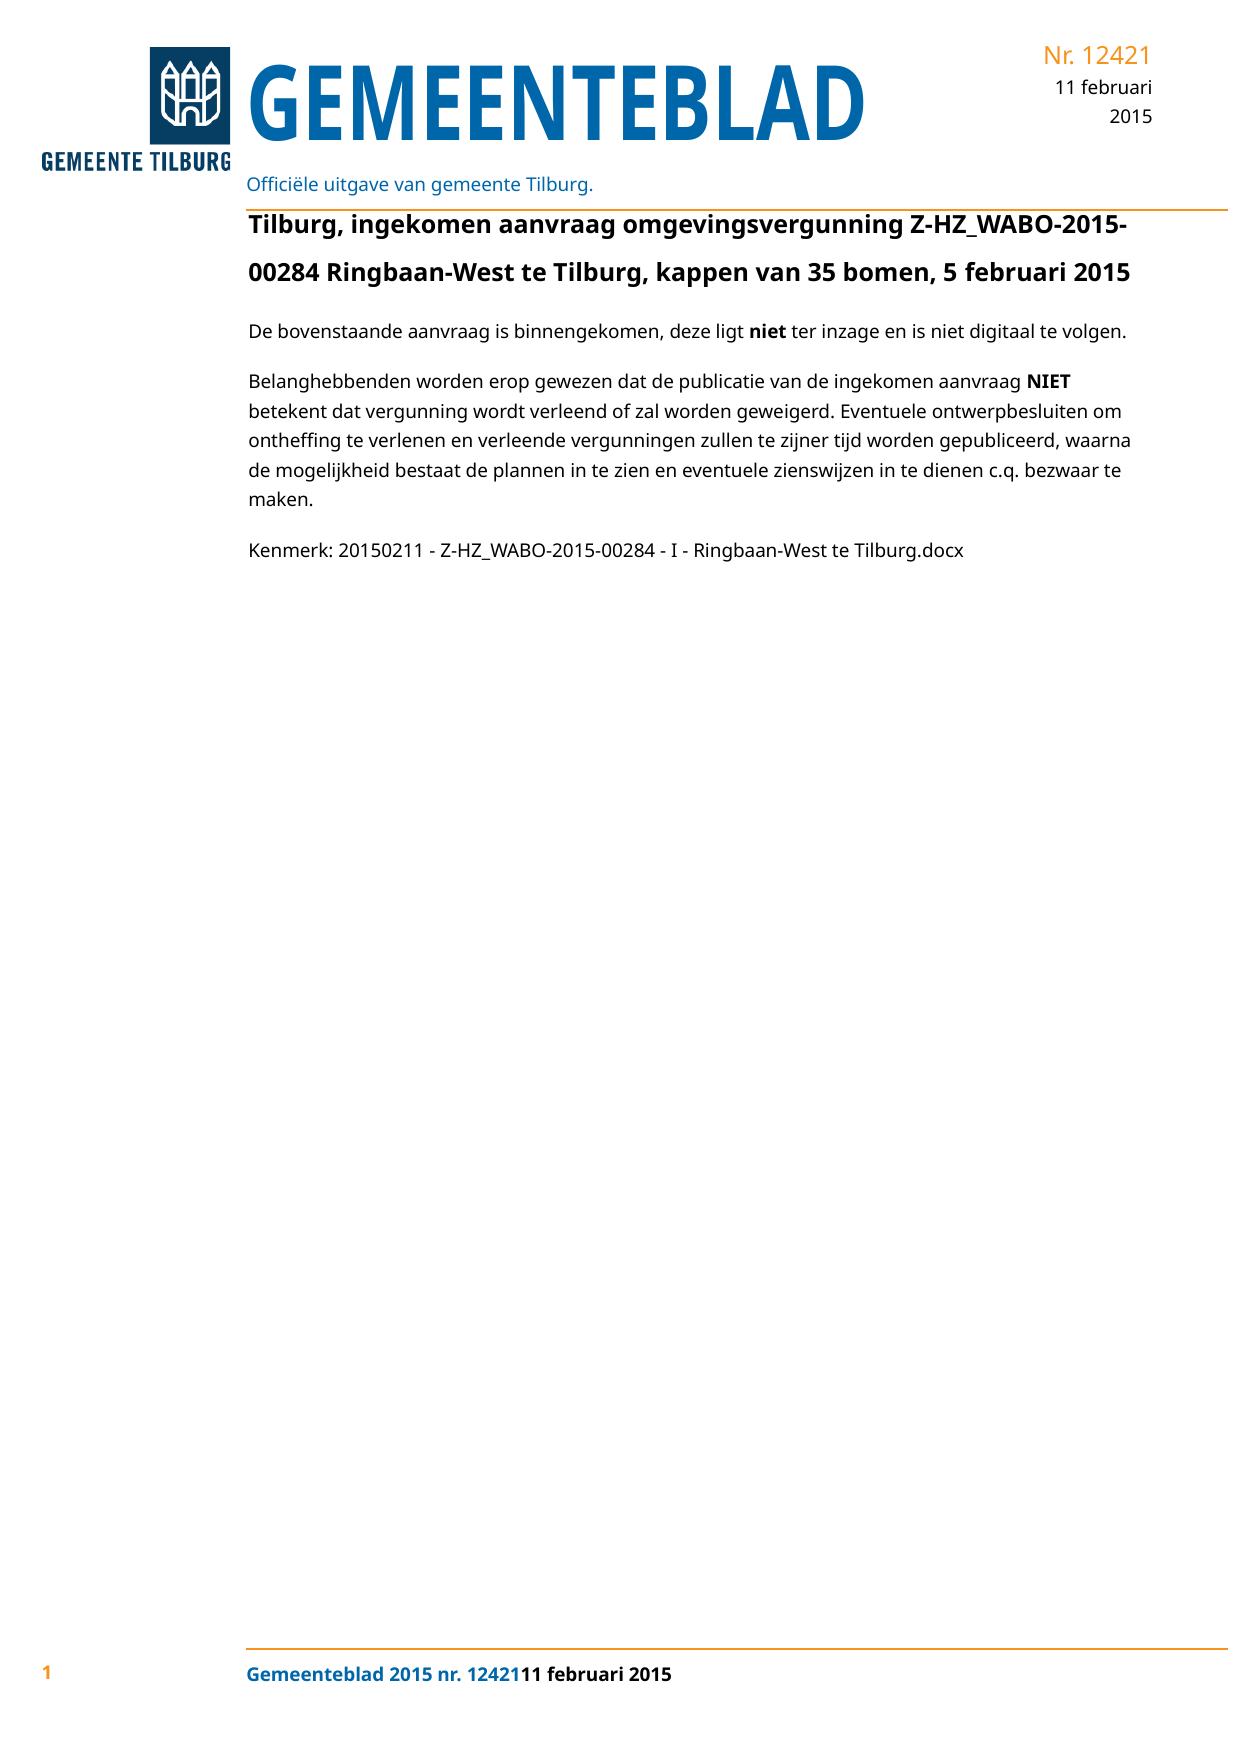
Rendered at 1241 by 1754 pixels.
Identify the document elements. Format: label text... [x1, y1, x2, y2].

text Belanghebbenden worden erop gewezen dat de publicatie van de ingekomen aanvraag NIET betekent dat vergunning wordt verleend of zal worden geweigerd. Eventuele ontwerpbesluiten om ontheffing te verlenen en verleende vergunningen zullen te zijner tijd worden gepubliceerd, waarna de mogelijkheid bestaat de plannen in te zien en eventuele zienswijzen in te dienen c.q. bezwaar te maken. [248, 368, 1152, 512]
text Tilburg, ingekomen aanvraag omgevingsvergunning Z-HZ_WABO-2015-00284 Ringbaan-West te Tilburg, kappen van 35 bomen, 5 februari 2015 [248, 211, 1152, 288]
text Kenmerk: 20150211 - Z-HZ_WABO-2015-00284 - I - Ringbaan-West te Tilburg.docx [248, 537, 1152, 563]
text De bovenstaande aanvraag is binnengekomen, deze ligt niet ter inzage en is niet digitaal te volgen. [248, 318, 1152, 344]
picture [41, 47, 231, 172]
